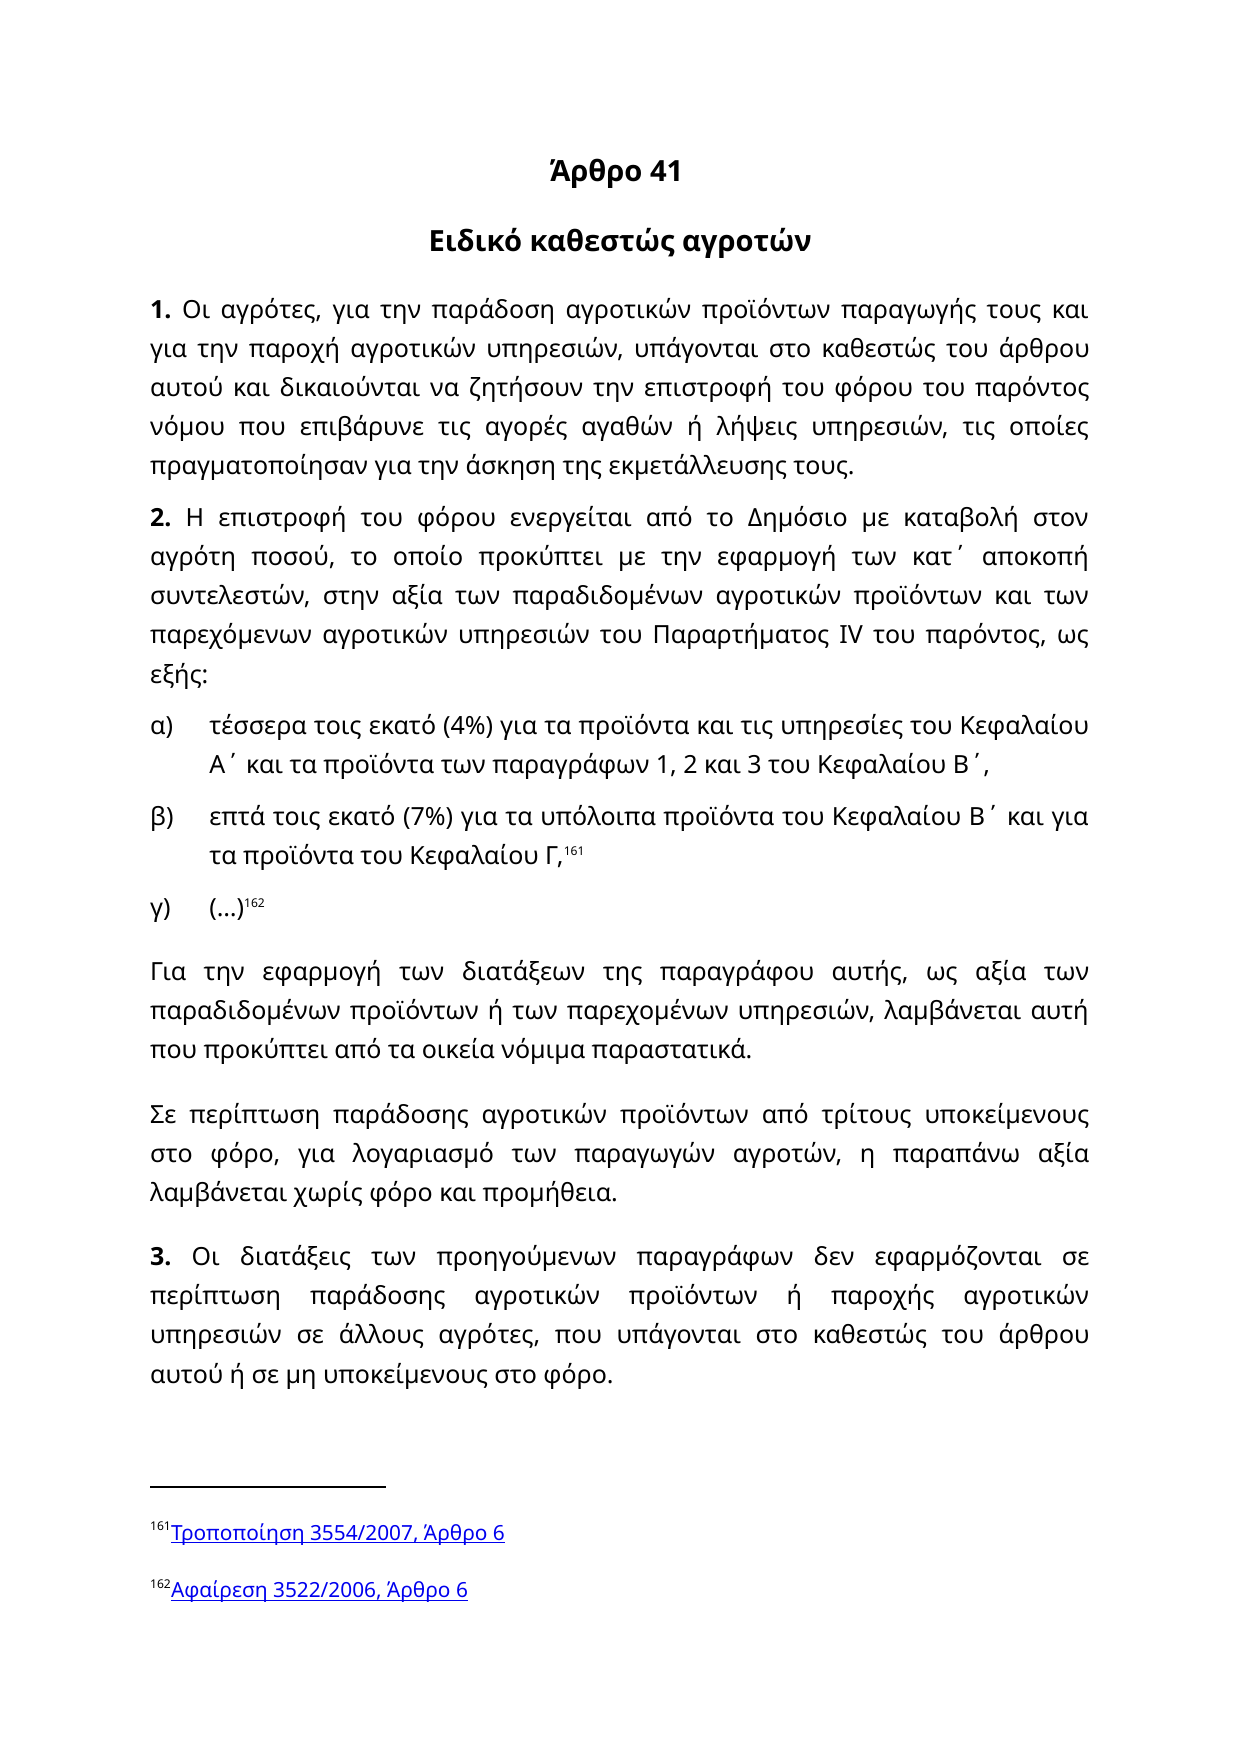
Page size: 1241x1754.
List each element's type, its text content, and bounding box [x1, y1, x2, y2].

text 2. Η επιστροφή του φόρου ενεργείται από το Δημόσιο με καταβολή στον αγρότη ποσού, το οποίο προκύπτει με την εφαρμογή των κατ΄ αποκοπή συντελεστών, στην αξία των παραδιδομένων αγροτικών προϊόντων και των παρεχόμενων αγροτικών υπηρεσιών του Παραρτήματος IV του παρόντος, ως εξής: [150, 499, 1090, 690]
list β) επτά τοις εκατό (7%) για τα υπόλοιπα προϊόντα του Κεφαλαίου Β΄ και για τα προϊόντα του Κεφαλαίου Γ, [150, 799, 1090, 872]
text Για την εφαρμογή των διατάξεων της παραγράφου αυτής, ως αξία των παραδιδομένων προϊόντων ή των παρεχομένων υπηρεσιών, λαμβάνεται αυτή που προκύπτει από τα οικεία νόμιμα παραστατικά. [150, 954, 1090, 1066]
text Τροποποίηση 3554/2007, Άρθρο 6 [150, 1518, 1090, 1546]
text 3. Οι διατάξεις των προηγούμενων παραγράφων δεν εφαρμόζονται σε περίπτωση παράδοσης αγροτικών προϊόντων ή παροχής αγροτικών υπηρεσιών σε άλλους αγρό­τες, που υπάγονται στο καθεστώς του άρθρου αυτού ή σε μη υποκείμενους στο φόρο. [150, 1239, 1090, 1390]
text Σε περίπτωση παράδοσης αγροτικών προϊόντων από τρίτους υποκείμενους στο φόρο, για λογαριασμό των παραγωγών αγροτών, η παραπάνω αξία λαμβάνεται χωρίς φόρο και προμήθεια. [150, 1096, 1090, 1209]
subtitle Ειδικό καθεστώς αγροτών [150, 221, 1090, 260]
text 1. Οι αγρότες, για την παράδοση αγροτικών προϊόντων παραγωγής τους και για την παροχή αγροτικών υπηρεσιών, υπάγονται στο καθεστώς του άρθρου αυτού και δικαιούνται να ζητήσουν την επιστροφή του φόρου του παρόντος νόμου που επιβάρυνε τις αγορές αγαθών ή λήψεις υπηρεσιών, τις οποίες πραγματοποίησαν για την άσκηση της εκμετάλλευσης τους. [150, 291, 1090, 482]
subtitle Άρθρο 41 [150, 150, 1090, 190]
list γ) (…) [150, 889, 1090, 924]
text Αφαίρεση 3522/2006, Άρθρο 6 [150, 1576, 1090, 1604]
list α) τέσσερα τοις εκατό (4%) για τα προϊόντα και τις υπηρεσίες του Κεφαλαίου Α΄ και τα προϊόντα των παραγράφων 1, 2 και 3 του Κεφαλαίου Β΄, [150, 708, 1090, 781]
